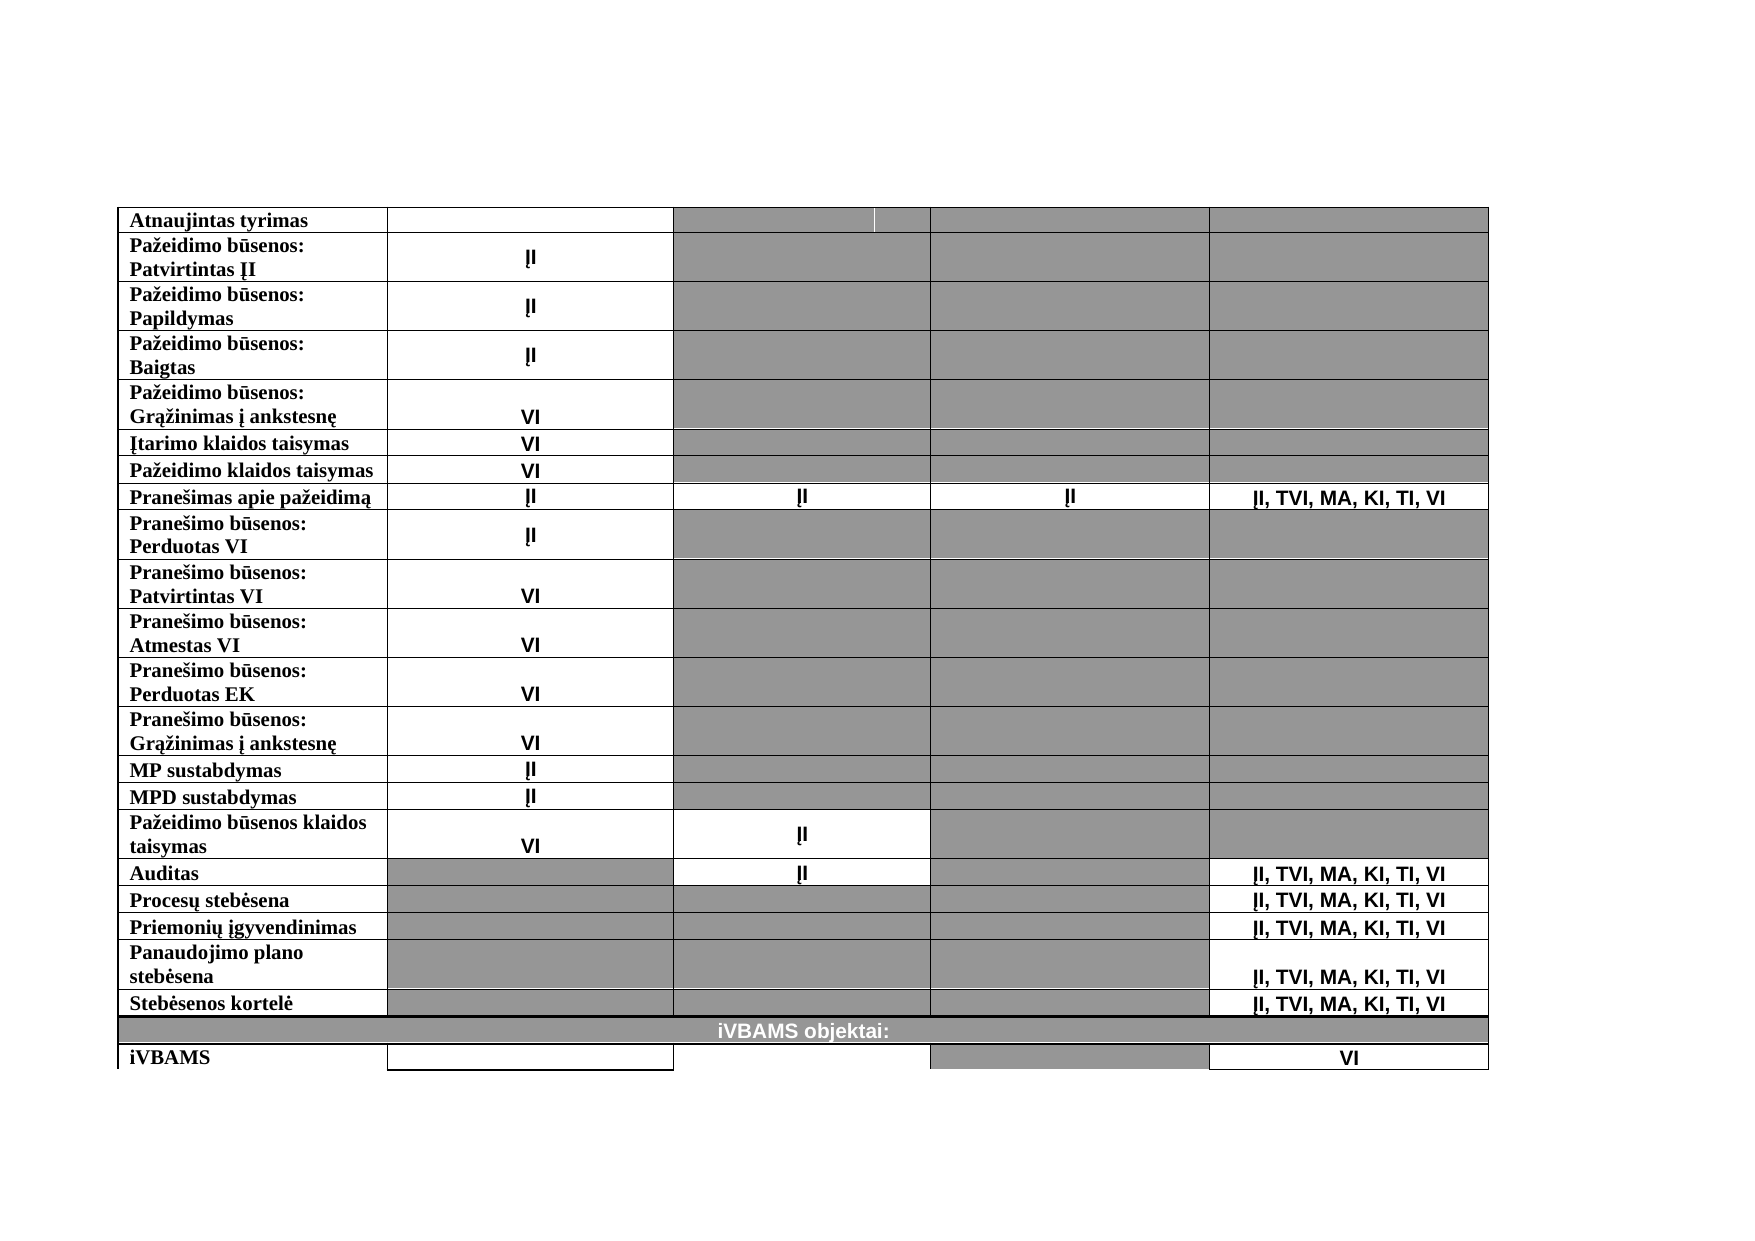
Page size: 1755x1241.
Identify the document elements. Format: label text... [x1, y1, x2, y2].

table_cell [1554, 809, 1603, 858]
table_cell [1489, 858, 1506, 885]
table_cell [931, 233, 1209, 281]
table_cell [1489, 989, 1506, 1015]
table_cell [1554, 608, 1603, 657]
table_cell Pranešimo būsenos: Patvirtintas VI [119, 560, 387, 608]
table_cell [1506, 207, 1554, 232]
table_cell [1506, 1015, 1554, 1042]
table_cell [674, 886, 930, 912]
table_cell [1042, 810, 1098, 858]
table_cell [1506, 232, 1554, 281]
table_cell [1321, 208, 1377, 232]
table_cell [875, 208, 930, 232]
table_cell [674, 1045, 930, 1069]
table_cell [1554, 232, 1603, 281]
table_cell [1210, 380, 1488, 428]
table_cell [674, 990, 930, 1015]
table_cell [674, 658, 930, 706]
table_cell [1489, 207, 1506, 232]
table_cell [1603, 232, 1653, 281]
table_cell [674, 282, 930, 330]
table_cell [931, 810, 986, 858]
table_cell iVBAMS objektai: [119, 1018, 1488, 1042]
table_cell [1554, 483, 1603, 509]
table_cell [1506, 281, 1554, 330]
table_cell ĮI, TVI, MA, KI, TI, VI [1210, 913, 1488, 939]
table_cell VI [388, 380, 673, 428]
table_cell ĮI [674, 859, 930, 885]
table_cell [931, 331, 1209, 379]
table_cell [1554, 509, 1603, 558]
table_cell [1210, 707, 1488, 755]
table_cell Pažeidimo būsenos: Baigtas [119, 331, 387, 379]
table_cell VI [388, 456, 673, 482]
table_cell [1489, 379, 1506, 428]
table_cell [1489, 330, 1506, 379]
table_cell [770, 208, 819, 232]
table_cell VI [388, 560, 673, 608]
table_cell [1506, 912, 1554, 939]
table_cell [388, 940, 673, 988]
table_cell [1603, 1043, 1653, 1069]
table_cell ĮI, TVI, MA, KI, TI, VI [1210, 886, 1488, 912]
table_cell ĮI [388, 783, 673, 809]
table_cell [674, 913, 930, 939]
table_cell ĮI [674, 810, 930, 858]
table_cell [1433, 810, 1488, 858]
table_cell [1603, 706, 1653, 755]
table_cell [931, 886, 1209, 912]
table_cell [1506, 939, 1554, 988]
table_cell [1377, 810, 1433, 858]
table_cell Stebėsenos kortelė [119, 990, 387, 1015]
table_cell [1506, 809, 1554, 858]
table_cell [1506, 330, 1554, 379]
table_cell [1554, 706, 1603, 755]
table_cell [1506, 509, 1554, 558]
table_cell [1603, 858, 1653, 885]
table_cell Pažeidimo klaidos taisymas [119, 456, 387, 482]
table_cell [1603, 379, 1653, 428]
table_cell VI [388, 810, 673, 858]
table_cell [1506, 989, 1554, 1015]
table_cell [1554, 379, 1603, 428]
table_cell [1603, 912, 1653, 939]
table_cell MP sustabdymas [119, 756, 387, 782]
table_cell [986, 208, 1042, 232]
table_cell [1210, 510, 1488, 558]
table_cell [1603, 809, 1653, 858]
table_cell [1603, 657, 1653, 706]
table_cell [674, 331, 930, 379]
table_cell [1210, 756, 1488, 782]
table_cell [931, 707, 1209, 755]
table_cell [1210, 609, 1488, 657]
table_cell [674, 560, 930, 608]
table_cell [1603, 1015, 1653, 1042]
table_cell ĮI, TVI, MA, KI, TI, VI [1210, 859, 1488, 885]
table_cell [674, 940, 930, 988]
table_cell [1098, 810, 1154, 858]
table_cell [388, 208, 673, 232]
table_cell [1554, 858, 1603, 885]
table_cell [1554, 455, 1603, 482]
table_cell [1265, 810, 1321, 858]
table_cell [674, 233, 930, 281]
table_cell [1489, 429, 1506, 455]
table_cell [388, 990, 673, 1015]
table_cell Pažeidimo būsenos klaidos taisymas [119, 810, 387, 858]
table_cell [1554, 559, 1603, 608]
table_cell [1506, 455, 1554, 482]
table_cell [1377, 208, 1433, 232]
table_cell [1506, 379, 1554, 428]
table_cell [1554, 782, 1603, 809]
table_cell [1098, 208, 1154, 232]
table_cell [1506, 559, 1554, 608]
table_cell [931, 940, 1209, 988]
table_cell Priemonių įgyvendinimas [119, 913, 387, 939]
table_cell [1603, 989, 1653, 1015]
table_cell [1506, 483, 1554, 509]
table_cell VI [388, 658, 673, 706]
table_cell [1489, 281, 1506, 330]
table_cell ĮI [388, 510, 673, 558]
table_cell [1210, 331, 1488, 379]
table_cell [1489, 755, 1506, 782]
table_cell Pranešimo būsenos: Perduotas EK [119, 658, 387, 706]
table_cell [1506, 706, 1554, 755]
table_cell [1321, 810, 1377, 858]
table_cell Pažeidimo būsenos: Patvirtintas ĮI [119, 233, 387, 281]
table_cell [1154, 208, 1209, 232]
table_cell [674, 456, 930, 482]
table_cell [1554, 281, 1603, 330]
table_cell [1603, 509, 1653, 558]
table_cell [1433, 208, 1488, 232]
table_cell [1210, 233, 1488, 281]
table_cell [1603, 483, 1653, 509]
table_cell [1554, 1015, 1603, 1042]
table_cell [931, 208, 986, 232]
table_cell [1603, 939, 1653, 988]
table_cell [931, 456, 1209, 482]
table_cell [1603, 281, 1653, 330]
table_cell [722, 208, 770, 232]
table_cell [1603, 885, 1653, 912]
table_cell [1489, 608, 1506, 657]
table_cell [388, 886, 673, 912]
table_cell [1489, 1043, 1506, 1069]
table_cell [1489, 782, 1506, 809]
table_cell [1554, 885, 1603, 912]
table_cell VI [388, 609, 673, 657]
table_cell [931, 859, 1209, 885]
table_cell [1603, 559, 1653, 608]
table_cell [1265, 208, 1321, 232]
table_cell [1506, 429, 1554, 455]
table_cell [1603, 455, 1653, 482]
table_cell Pažeidimo būsenos: Grąžinimas į ankstesnę [119, 380, 387, 428]
table_cell [1210, 208, 1265, 232]
table_cell [931, 560, 1209, 608]
table_cell [1489, 706, 1506, 755]
table_cell [1489, 885, 1506, 912]
table_cell [1603, 207, 1653, 232]
table_cell [1210, 430, 1488, 455]
table_cell ĮI [388, 282, 673, 330]
table_cell ĮI [388, 331, 673, 379]
table_cell Pranešimo būsenos: Grąžinimas į ankstesnę [119, 707, 387, 755]
table_cell [1489, 559, 1506, 608]
table_cell [1506, 858, 1554, 885]
table_cell [674, 208, 722, 232]
table_cell ĮI, TVI, MA, KI, TI, VI [1210, 940, 1488, 988]
table_cell ĮI [388, 484, 673, 509]
table_cell [1210, 810, 1265, 858]
table_cell Procesų stebėsena [119, 886, 387, 912]
table_cell [674, 783, 930, 809]
table_cell [1554, 1043, 1603, 1069]
table_cell [931, 430, 1209, 455]
table_cell Atnaujintas tyrimas [119, 208, 387, 232]
table_cell [1506, 1043, 1554, 1069]
table_cell [1554, 912, 1603, 939]
table_cell [931, 756, 1209, 782]
table_cell [1603, 782, 1653, 809]
table_cell [931, 913, 1209, 939]
table_cell [1210, 783, 1488, 809]
table_cell [1603, 330, 1653, 379]
table_cell VI [388, 430, 673, 455]
table_cell [1210, 456, 1488, 482]
table_cell [388, 859, 673, 885]
table_cell [1554, 755, 1603, 782]
table_cell [1603, 608, 1653, 657]
table_cell VI [1210, 1045, 1488, 1069]
table_cell [1489, 455, 1506, 482]
table_cell [1489, 509, 1506, 558]
table_cell [1210, 658, 1488, 706]
table_cell ĮI, TVI, MA, KI, TI, VI [1210, 484, 1488, 509]
table_cell [1042, 208, 1098, 232]
table_cell [1506, 657, 1554, 706]
table_cell [1554, 657, 1603, 706]
table_cell [931, 380, 1209, 428]
table_cell [931, 990, 1209, 1015]
table_cell [1506, 885, 1554, 912]
table_cell [1489, 657, 1506, 706]
table_cell [1210, 282, 1488, 330]
table_cell [1554, 939, 1603, 988]
table_cell [388, 1045, 673, 1069]
table_cell VI [388, 707, 673, 755]
table_cell [1489, 232, 1506, 281]
table_cell [1489, 809, 1506, 858]
table_cell [1489, 1015, 1506, 1042]
table_cell [674, 609, 930, 657]
table_cell [931, 658, 1209, 706]
table_cell ĮI [931, 484, 1209, 509]
table_cell [1554, 989, 1603, 1015]
table_cell [1506, 782, 1554, 809]
table_cell [931, 783, 1209, 809]
table_cell Pranešimo būsenos: Atmestas VI [119, 609, 387, 657]
table_cell iVBAMS [119, 1045, 387, 1069]
table_cell [1489, 939, 1506, 988]
table_cell Pranešimas apie pažeidimą [119, 484, 387, 509]
table_cell [674, 380, 930, 428]
table_cell [931, 1045, 1209, 1069]
table_cell ĮI, TVI, MA, KI, TI, VI [1210, 990, 1488, 1015]
table_cell MPD sustabdymas [119, 783, 387, 809]
table_cell ĮI [388, 233, 673, 281]
table_cell [986, 810, 1042, 858]
table_cell [1506, 608, 1554, 657]
table_cell Įtarimo klaidos taisymas [119, 430, 387, 455]
table_cell [674, 707, 930, 755]
table_cell [388, 913, 673, 939]
table_cell [931, 510, 1209, 558]
table_cell [1489, 912, 1506, 939]
table_cell Auditas [119, 859, 387, 885]
table_cell [1506, 755, 1554, 782]
table_cell Pažeidimo būsenos: Papildymas [119, 282, 387, 330]
table_cell [1554, 429, 1603, 455]
table_cell [931, 609, 1209, 657]
table_cell [674, 756, 930, 782]
table_cell ĮI [388, 756, 673, 782]
table_cell [1154, 810, 1209, 858]
table_cell [931, 282, 1209, 330]
table_cell ĮI [674, 484, 930, 509]
table_cell [1603, 429, 1653, 455]
table_cell [1489, 483, 1506, 509]
table_cell Pranešimo būsenos: Perduotas VI [119, 510, 387, 558]
table_cell Panaudojimo plano stebėsena [119, 940, 387, 988]
table_cell [1603, 755, 1653, 782]
table_cell [674, 510, 930, 558]
table_cell [1554, 207, 1603, 232]
table_cell [1210, 560, 1488, 608]
table_cell [674, 430, 930, 455]
table_cell [1554, 330, 1603, 379]
table_cell [819, 208, 874, 232]
